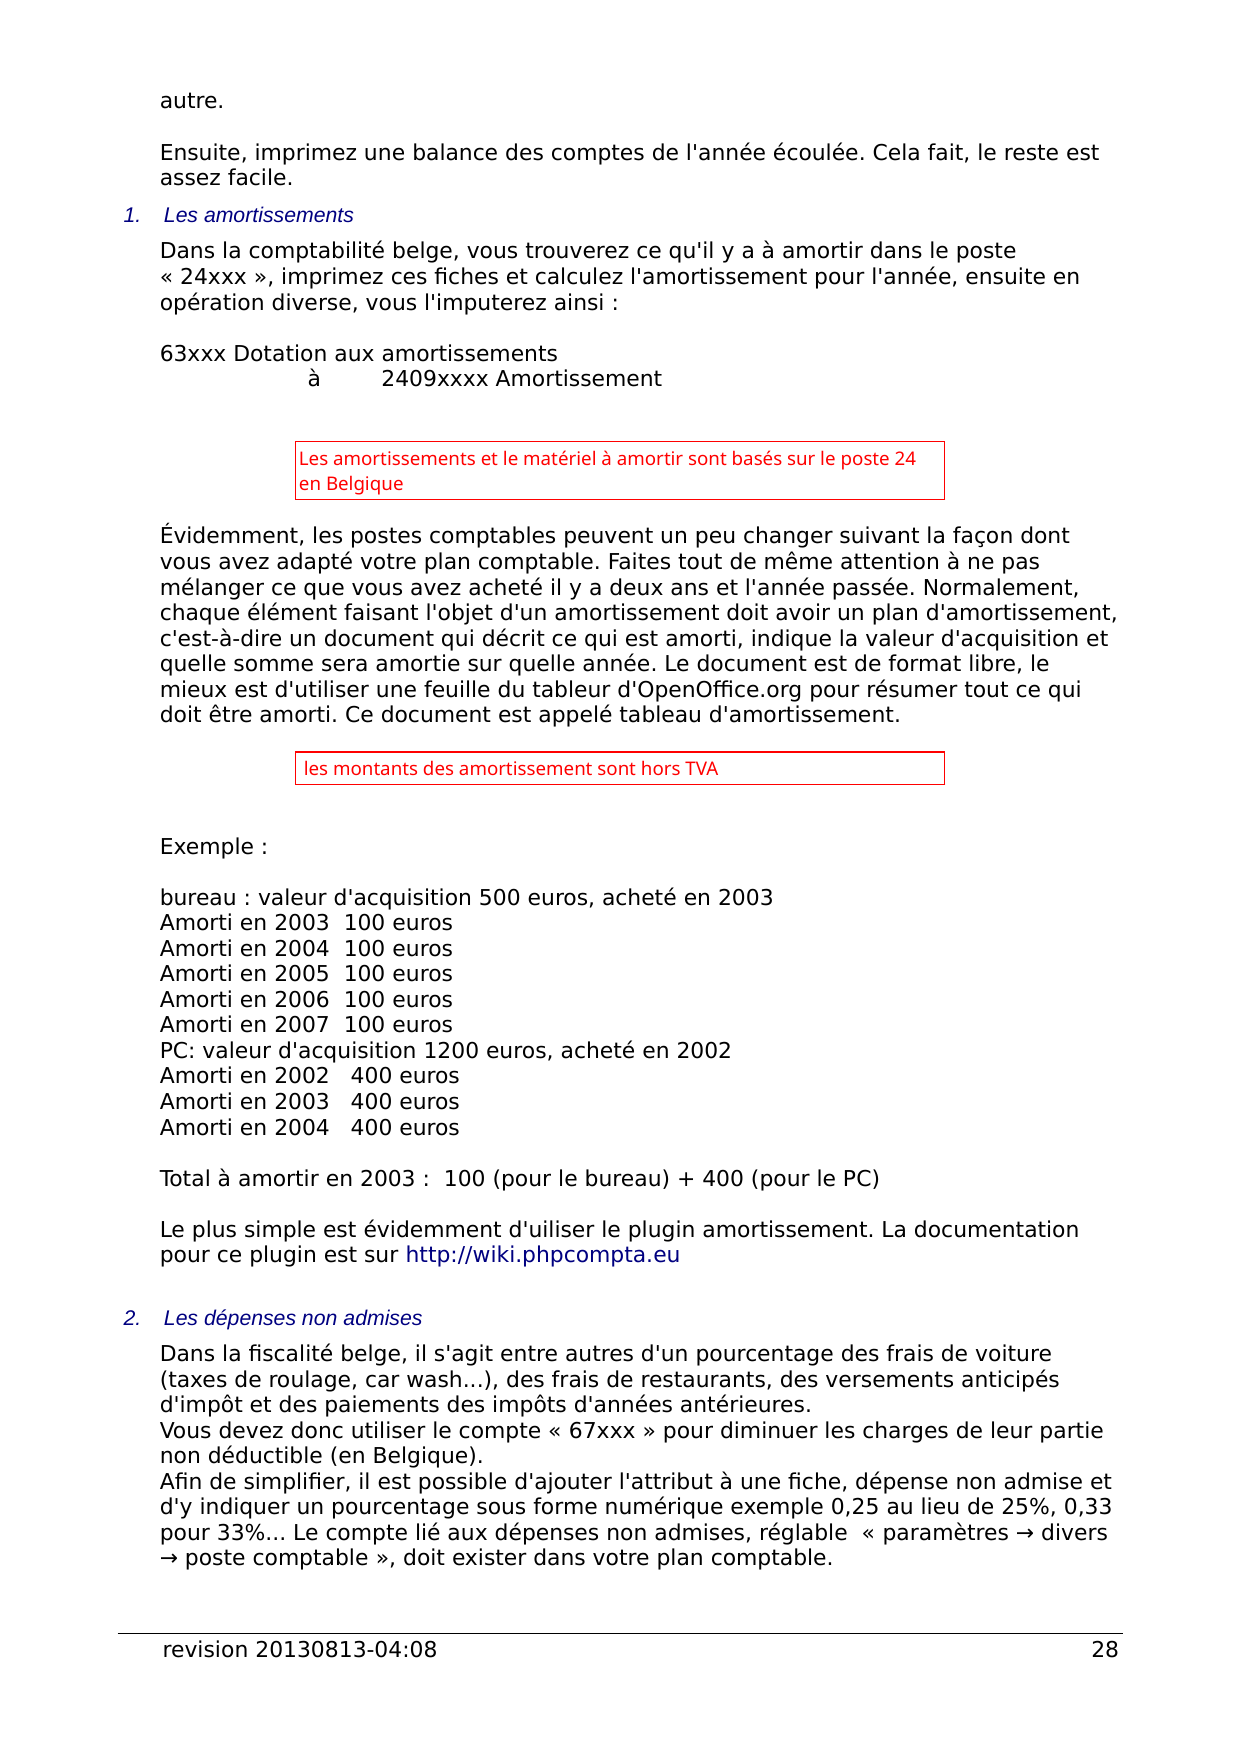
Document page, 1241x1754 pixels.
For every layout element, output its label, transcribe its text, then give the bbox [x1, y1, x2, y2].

text Amorti en 2005 100 euros [159, 962, 1123, 987]
text Amorti en 2004 100 euros [159, 936, 1123, 962]
text Amorti en 2004 400 euros [159, 1115, 1123, 1140]
text Exemple : [159, 834, 1123, 859]
text Total à amortir en 2003 : 100 (pour le bureau) + 400 (pour le PC) [159, 1166, 1123, 1191]
text Afin de simplifier, il est possible d'ajouter l'attribut à une fiche, dépense non admise et d'y indiquer un pourcentage sous forme numérique exemple 0,25 au lieu de 25%, 0,33 pour 33%... Le compte lié aux dépenses non admises, réglable « paramètres → divers → poste comptable », doit exister dans votre plan comptable. [159, 1469, 1123, 1571]
text Vous devez donc utiliser le compte « 67xxx » pour diminuer les charges de leur partie non déductible (en Belgique). [159, 1418, 1123, 1469]
subtitle Les amortissements [117, 202, 1123, 227]
text Dans la comptabilité belge, vous trouverez ce qu'il y a à amortir dans le poste « 24xxx », imprimez ces fiches et calculez l'amortissement pour l'année, ensuite en opération diverse, vous l'imputerez ainsi : [159, 239, 1123, 315]
text Dans la fiscalité belge, il s'agit entre autres d'un pourcentage des frais de voiture (taxes de roulage, car wash...), des frais de restaurants, des versements anticipés d'impôt et des paiements des impôts d'années antérieures. [159, 1341, 1123, 1418]
text autre. [159, 88, 1123, 114]
text Évidemment, les postes comptables peuvent un peu changer suivant la façon dont vous avez adapté votre plan comptable. Faites tout de même attention à ne pas mélanger ce que vous avez acheté il y a deux ans et l'année passée. Normalement, chaque élément faisant l'objet d'un amortissement doit avoir un plan d'amortissement, c'est-à-dire un document qui décrit ce qui est amorti, indique la valeur d'acquisition et quelle somme sera amortie sur quelle année. Le document est de format libre, le mieux est d'utiliser une feuille du tableur d'OpenOffice.org pour résumer tout ce qui doit être amorti. Ce document est appelé tableau d'amortissement. [159, 523, 1123, 728]
text Amorti en 2002 400 euros [159, 1064, 1123, 1089]
text Les amortissements et le matériel à amortir sont basés sur le poste 24 en Belgique [296, 442, 944, 499]
subtitle Les dépenses non admises [117, 1305, 1123, 1329]
text PC: valeur d'acquisition 1200 euros, acheté en 2002 [159, 1038, 1123, 1064]
text à 2409xxxx Amortissement [159, 366, 1123, 392]
text Amorti en 2006 100 euros [159, 987, 1123, 1013]
text les montants des amortissement sont hors TVA [296, 753, 944, 784]
text Le plus simple est évidemment d'uiliser le plugin amortissement. La documentation pour ce plugin est sur http://wiki.phpcompta.eu [159, 1217, 1123, 1268]
text bureau : valeur d'acquisition 500 euros, acheté en 2003 [159, 885, 1123, 911]
text Amorti en 2007 100 euros [159, 1013, 1123, 1038]
text Amorti en 2003 100 euros [159, 911, 1123, 936]
text Ensuite, imprimez une balance des comptes de l'année écoulée. Cela fait, le reste est assez facile. [159, 139, 1123, 191]
text 63xxx Dotation aux amortissements [159, 341, 1123, 366]
text Amorti en 2003 400 euros [159, 1089, 1123, 1115]
